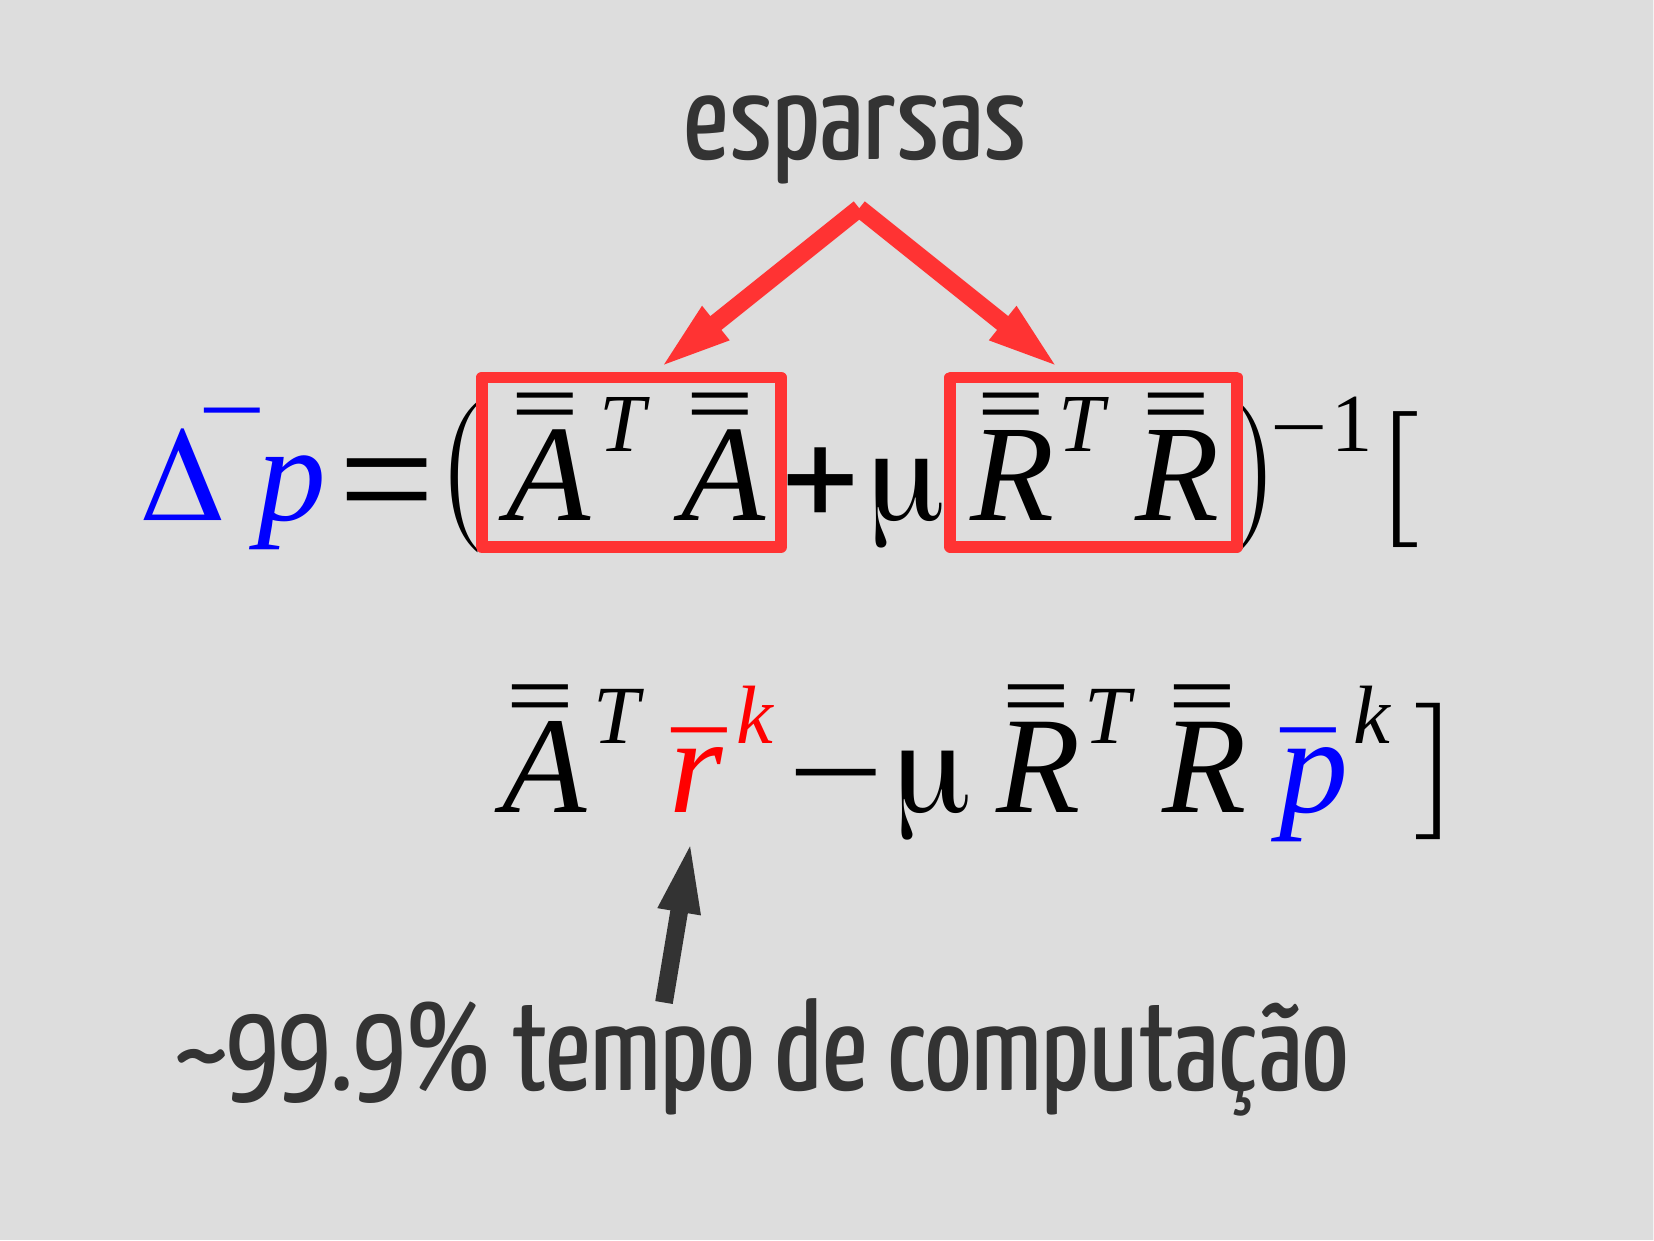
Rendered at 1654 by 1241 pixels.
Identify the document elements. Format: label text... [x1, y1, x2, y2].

chart [956, 383, 1231, 541]
text_box ~99.9% tempo de computação [161, 963, 1488, 1140]
text_box esparsas [669, 32, 1081, 209]
chart [130, 377, 1432, 559]
chart [488, 383, 775, 541]
chart [481, 669, 1457, 847]
